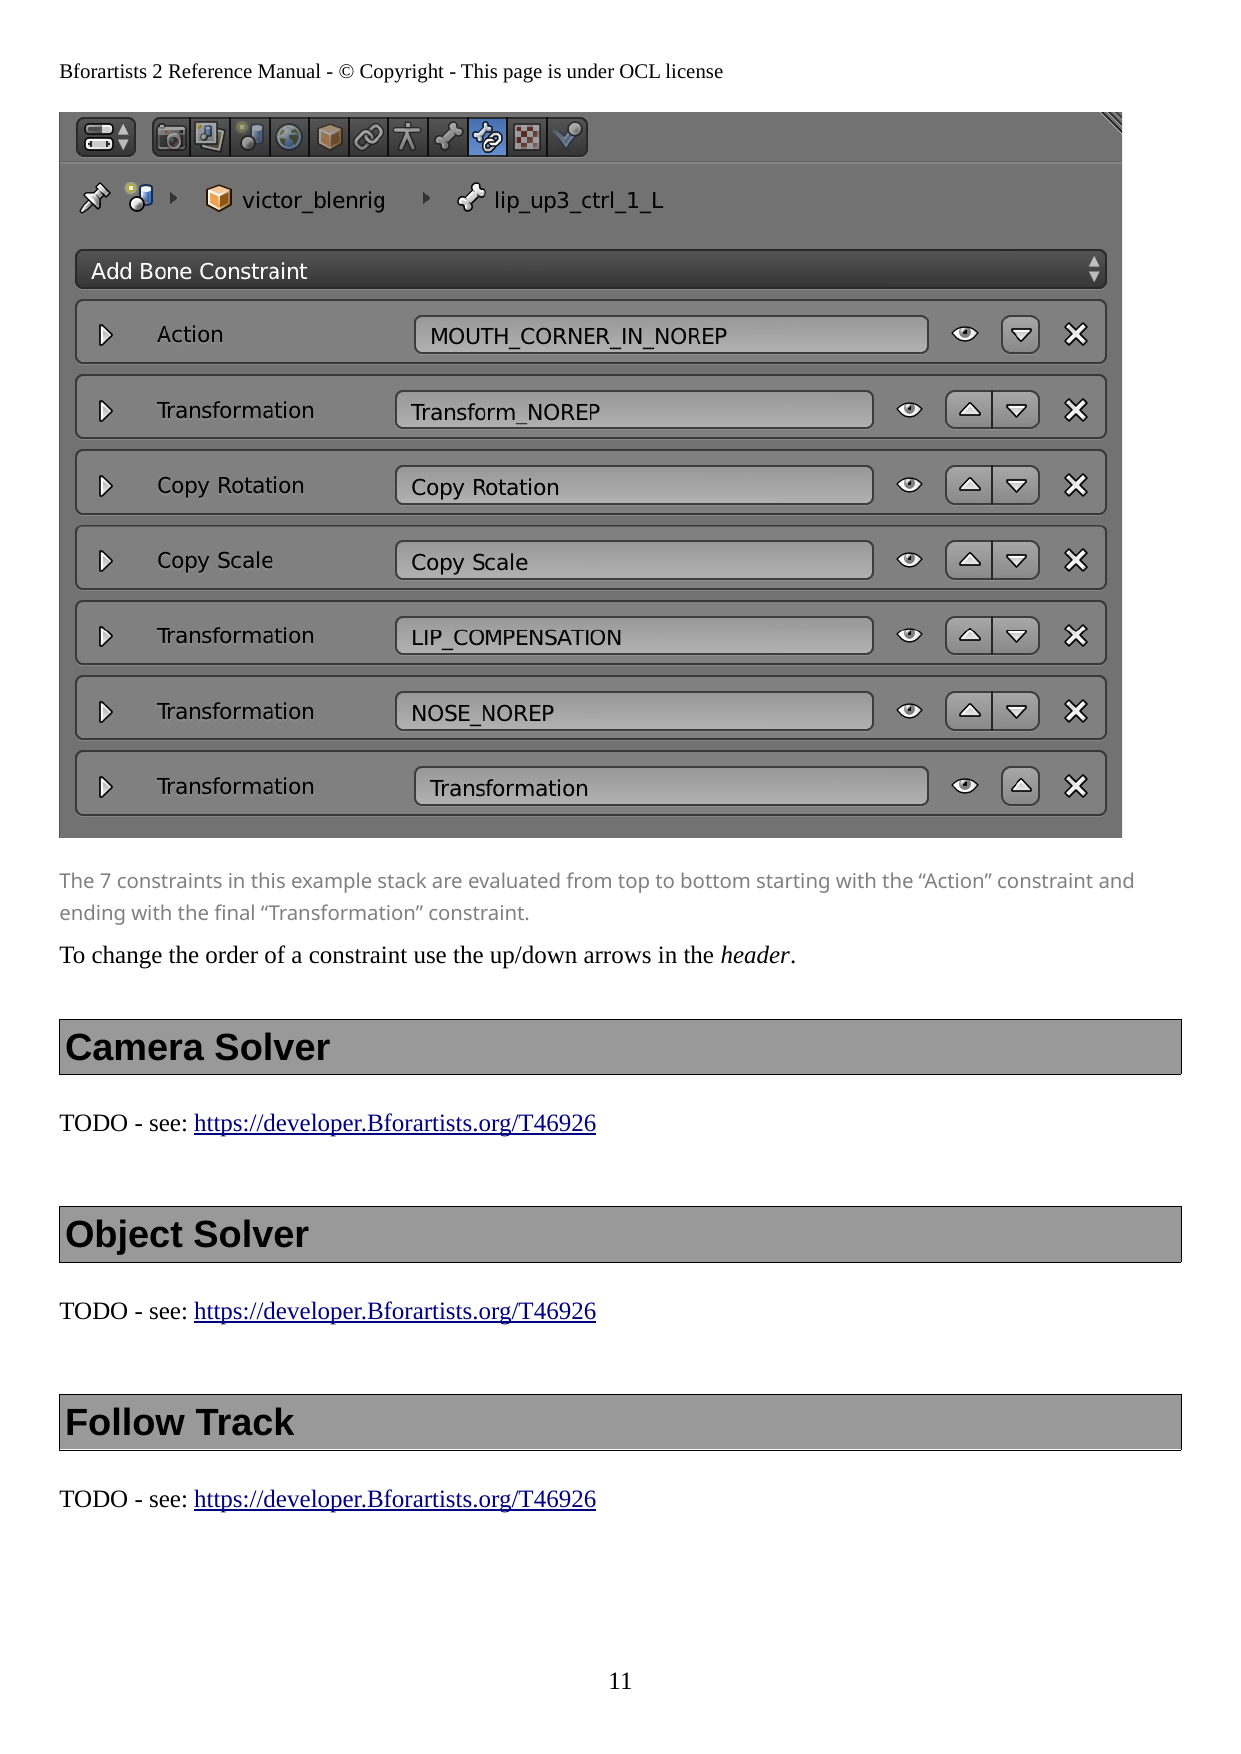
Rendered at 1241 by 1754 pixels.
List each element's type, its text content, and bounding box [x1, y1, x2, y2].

table_header Follow Track [60, 1395, 1181, 1449]
text The 7 constraints in this example stack are evaluated from top to bottom starting with the “Action” constraint and ending with the final “Transformation” constraint. [59, 863, 1181, 926]
text TODO - see: https://developer.Bforartists.org/T46926 [59, 1108, 1181, 1137]
picture [59, 112, 1123, 838]
text To change the order of a constraint use the up/down arrows in the header. [59, 941, 1181, 969]
text TODO - see: https://developer.Bforartists.org/T46926 [59, 1296, 1181, 1325]
table_header Camera Solver [60, 1020, 1181, 1074]
table_header Object Solver [60, 1207, 1181, 1262]
text TODO - see: https://developer.Bforartists.org/T46926 [59, 1484, 1181, 1513]
